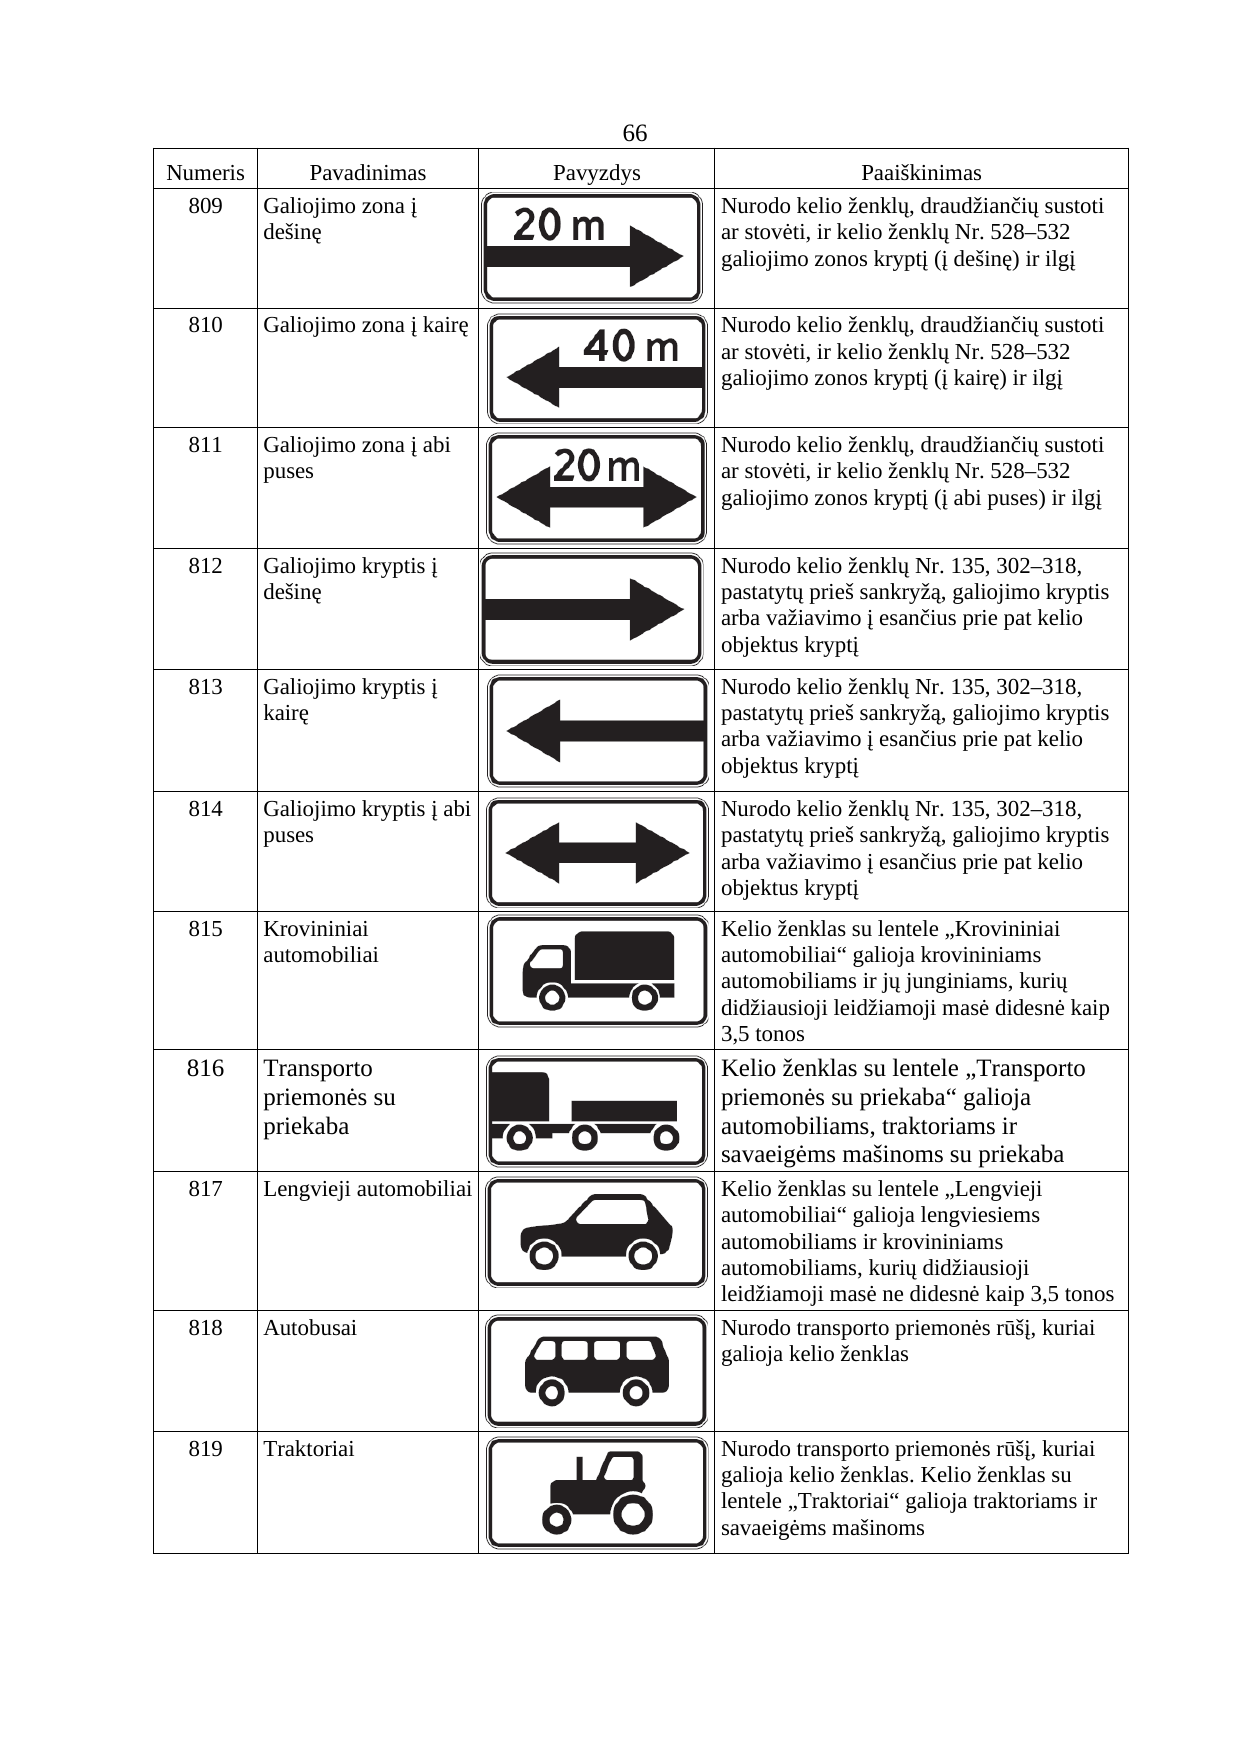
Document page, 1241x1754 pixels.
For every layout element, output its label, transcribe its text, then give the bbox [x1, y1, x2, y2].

table_cell Traktoriai [258, 1432, 478, 1553]
table_cell [479, 549, 714, 669]
table_header Pavadinimas [258, 149, 478, 188]
table_cell [479, 1172, 714, 1310]
table_cell 812 [154, 549, 257, 669]
table_cell 816 [154, 1050, 257, 1171]
table_cell Nurodo transporto priemonės rūšį, kuriai galioja kelio ženklas. Kelio ženklas su lentele „Traktoriai“ galioja traktoriams ir savaeigėms mašinoms [715, 1432, 1128, 1553]
table_cell Krovininiai automobiliai [258, 912, 478, 1049]
table_cell [479, 912, 714, 1049]
table_cell [479, 428, 714, 548]
table_cell [479, 1311, 714, 1431]
table_cell 817 [154, 1172, 257, 1310]
table_cell [479, 189, 714, 307]
table_cell 819 [154, 1432, 257, 1553]
table_cell Transporto priemonės su priekaba [258, 1050, 478, 1171]
table_cell [479, 309, 714, 427]
table_cell [479, 1432, 714, 1553]
table_cell Galiojimo kryptis į dešinę [258, 549, 478, 669]
table_cell Nurodo kelio ženklų Nr. 135, 302–318, pastatytų prieš sankryžą, galiojimo kryptis arba važiavimo į esančius prie pat kelio objektus kryptį [715, 549, 1128, 669]
table_cell 818 [154, 1311, 257, 1431]
table_cell Galiojimo kryptis į abi puses [258, 792, 478, 911]
table_cell Nurodo kelio ženklų Nr. 135, 302–318, pastatytų prieš sankryžą, galiojimo kryptis arba važiavimo į esančius prie pat kelio objektus kryptį [715, 792, 1128, 911]
table_cell Nurodo kelio ženklų, draudžiančių sustoti ar stovėti, ir kelio ženklų Nr. 528–532 galiojimo zonos kryptį (į abi puses) ir ilgį [715, 428, 1128, 548]
table_cell Lengvieji automobiliai [258, 1172, 478, 1310]
table_cell 810 [154, 309, 257, 427]
table_cell Autobusai [258, 1311, 478, 1431]
table_cell [479, 670, 714, 791]
table_cell Nurodo kelio ženklų, draudžiančių sustoti ar stovėti, ir kelio ženklų Nr. 528–532 galiojimo zonos kryptį (į kairę) ir ilgį [715, 309, 1128, 427]
table_cell Galiojimo kryptis į kairę [258, 670, 478, 791]
table_cell Kelio ženklas su lentele „Krovininiai automobiliai“ galioja krovininiams automobiliams ir jų junginiams, kurių didžiausioji leidžiamoji masė didesnė kaip 3,5 tonos [715, 912, 1128, 1049]
table_cell 814 [154, 792, 257, 911]
table_cell [479, 1050, 714, 1171]
table_cell 811 [154, 428, 257, 548]
table_cell Nurodo transporto priemonės rūšį, kuriai galioja kelio ženklas [715, 1311, 1128, 1431]
table_header Numeris [154, 149, 257, 188]
table_header Paaiškinimas [715, 149, 1128, 188]
table_cell Galiojimo zona į dešinę [258, 189, 478, 307]
table_cell Nurodo kelio ženklų Nr. 135, 302–318, pastatytų prieš sankryžą, galiojimo kryptis arba važiavimo į esančius prie pat kelio objektus kryptį [715, 670, 1128, 791]
table_cell [479, 792, 714, 911]
table_header Pavyzdys [479, 149, 714, 188]
table_cell Kelio ženklas su lentele „Transporto priemonės su priekaba“ galioja automobiliams, traktoriams ir savaeigėms mašinoms su priekaba [715, 1050, 1128, 1171]
table_cell 815 [154, 912, 257, 1049]
table_cell Galiojimo zona į abi puses [258, 428, 478, 548]
table_cell 813 [154, 670, 257, 791]
table_cell Kelio ženklas su lentele „Lengvieji automobiliai“ galioja lengviesiems automobiliams ir krovininiams automobiliams, kurių didžiausioji leidžiamoji masė ne didesnė kaip 3,5 tonos [715, 1172, 1128, 1310]
table_cell Galiojimo zona į kairę [258, 309, 478, 427]
table_cell Nurodo kelio ženklų, draudžiančių sustoti ar stovėti, ir kelio ženklų Nr. 528–532 galiojimo zonos kryptį (į dešinę) ir ilgį [715, 189, 1128, 307]
table_cell 809 [154, 189, 257, 307]
